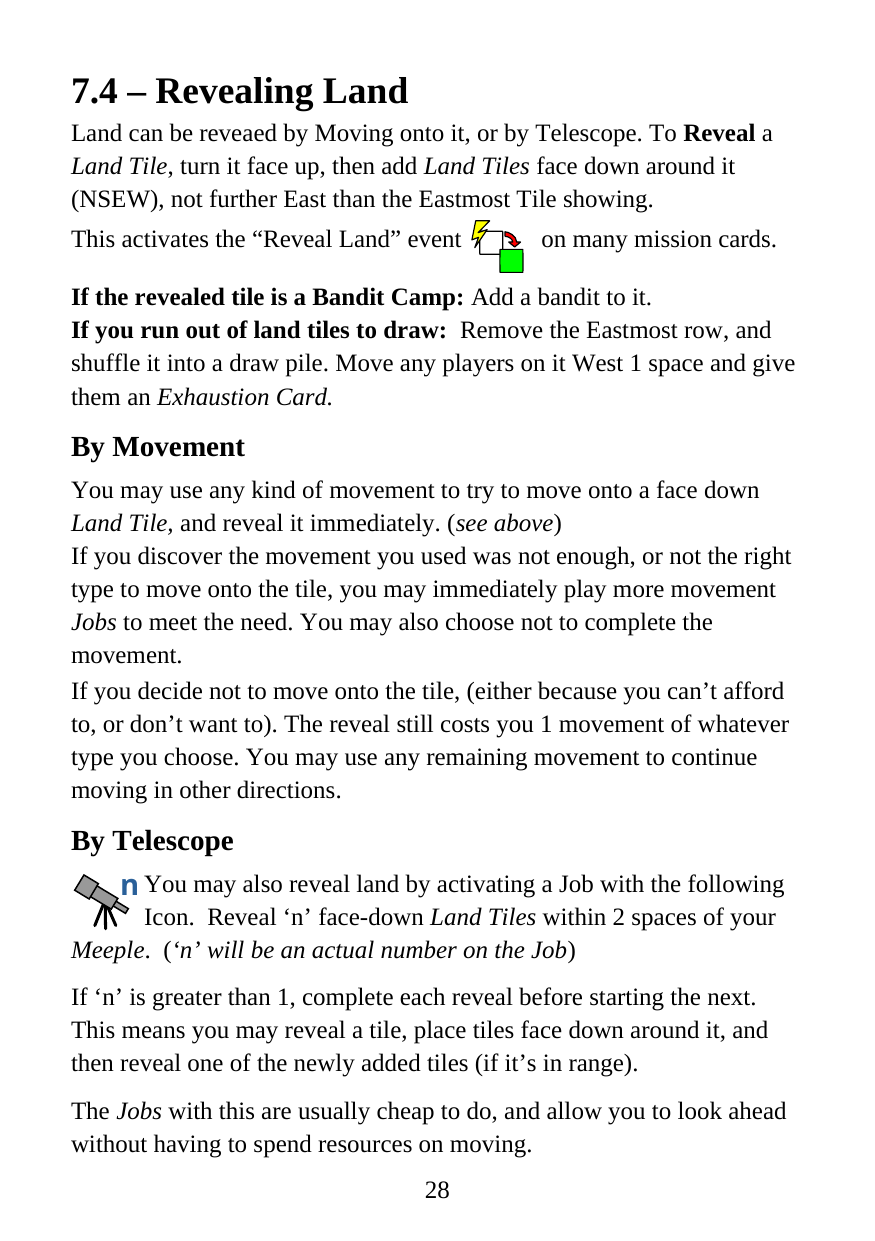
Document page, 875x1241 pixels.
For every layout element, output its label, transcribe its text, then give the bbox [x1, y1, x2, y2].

text If the revealed tile is a Bandit Camp: Add a bandit to it. [71, 282, 803, 311]
text If you decide not to move onto the tile, (either because you can’t afford to, or don’t want to). The reveal still costs you 1 movement of whatever type you choose. You may use any remaining movement to continue moving in other directions. [71, 676, 803, 804]
subtitle 7.4 – Revealing Land [71, 68, 803, 111]
text If ‘n’ is greater than 1, complete each reveal before starting the next. This means you may reveal a tile, place tiles face down around it, and then reveal one of the newly added tiles (if it’s in range). [71, 982, 803, 1077]
text If you discover the movement you used was not enough, or not the right type to move onto the tile, you may immediately play more movement Jobs to meet the need. You may also choose not to complete the movement. [71, 541, 803, 669]
text If you run out of land tiles to draw: Remove the Eastmost row, and shuffle it into a draw pile. Move any players on it West 1 space and give them an Exhaustion Card. [71, 316, 803, 410]
text The Jobs with this are usually cheap to do, and allow you to look ahead without having to spend resources on moving. [71, 1096, 803, 1158]
text You may also reveal land by activating a Job with the following Icon. Reveal ‘n’ face-down Land Tiles within 2 spaces of your Meeple. (‘n’ will be an actual number on the Job) [71, 869, 803, 963]
text Land can be reveaed by Moving onto it, or by Telescope. To Reveal a Land Tile, turn it face up, then add Land Tiles face down around it (NSEW), not further East than the Eastmost Tile showing. [71, 118, 803, 212]
text You may use any kind of movement to try to move onto a face down Land Tile, and reveal it immediately. (see above) [71, 475, 803, 537]
text This activates the “Reveal Land” event on many mission cards. [71, 217, 803, 278]
subtitle By Movement [71, 429, 803, 463]
subtitle By Telescope [71, 823, 803, 856]
